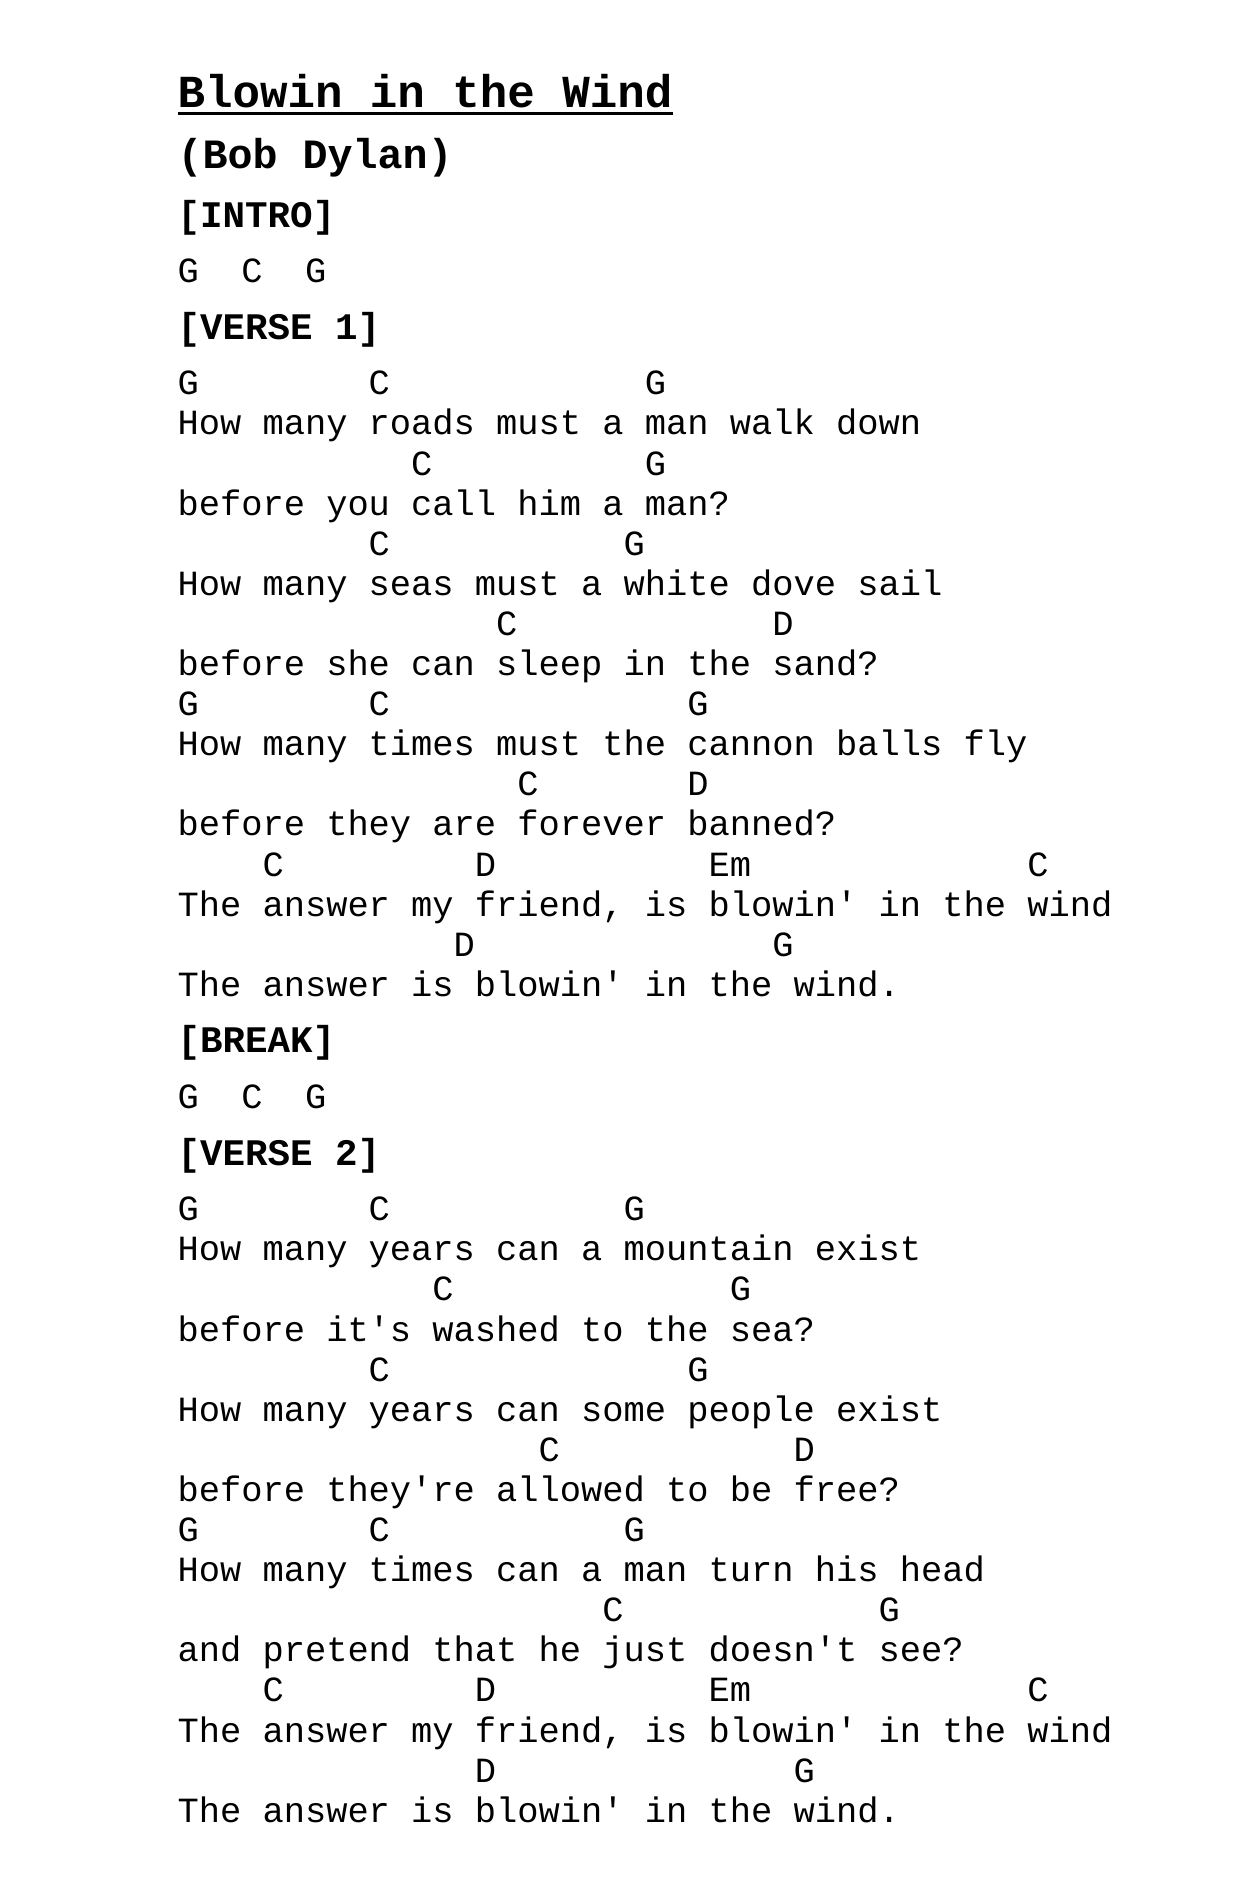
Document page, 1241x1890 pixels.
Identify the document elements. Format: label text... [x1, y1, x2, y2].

subtitle Blowin in the Wind [177, 69, 1196, 121]
text C D Em C [177, 846, 1196, 887]
text C G [177, 526, 1196, 566]
subtitle [VERSE 2] [177, 1134, 1196, 1176]
text The answer my friend, is blowin' in the wind [177, 887, 1196, 927]
subtitle [VERSE 1] [177, 308, 1196, 350]
subtitle (Bob Dylan) [177, 134, 1196, 181]
subtitle [INTRO] [177, 196, 1196, 238]
text C G [177, 445, 1196, 486]
text C G [177, 1352, 1196, 1392]
text G C G [177, 1191, 1196, 1231]
text The answer is blowin' in the wind. [177, 1793, 1196, 1833]
text before she can sleep in the sand? [177, 646, 1196, 686]
text before you call him a man? [177, 486, 1196, 526]
text before they are forever banned? [177, 806, 1196, 846]
text How many seas must a white dove sail [177, 566, 1196, 606]
text How many years can some people exist [177, 1392, 1196, 1432]
text G C G [177, 365, 1196, 405]
text C D Em C [177, 1672, 1196, 1712]
text G C G [177, 253, 1196, 293]
text The answer is blowin' in the wind. [177, 967, 1196, 1007]
text How many years can a mountain exist [177, 1231, 1196, 1271]
text D G [177, 927, 1196, 967]
text C D [177, 606, 1196, 646]
text before they're allowed to be free? [177, 1472, 1196, 1512]
text How many roads must a man walk down [177, 405, 1196, 445]
text C G [177, 1592, 1196, 1632]
text How many times must the cannon balls fly [177, 726, 1196, 766]
text G C G [177, 1512, 1196, 1552]
text and pretend that he just doesn't see? [177, 1632, 1196, 1672]
text The answer my friend, is blowin' in the wind [177, 1712, 1196, 1753]
text G C G [177, 686, 1196, 726]
text How many times can a man turn his head [177, 1552, 1196, 1592]
text G C G [177, 1079, 1196, 1119]
text D G [177, 1753, 1196, 1793]
text C D [177, 766, 1196, 806]
subtitle [BREAK] [177, 1022, 1196, 1064]
text before it's washed to the sea? [177, 1311, 1196, 1352]
text C D [177, 1432, 1196, 1472]
text C G [177, 1271, 1196, 1311]
